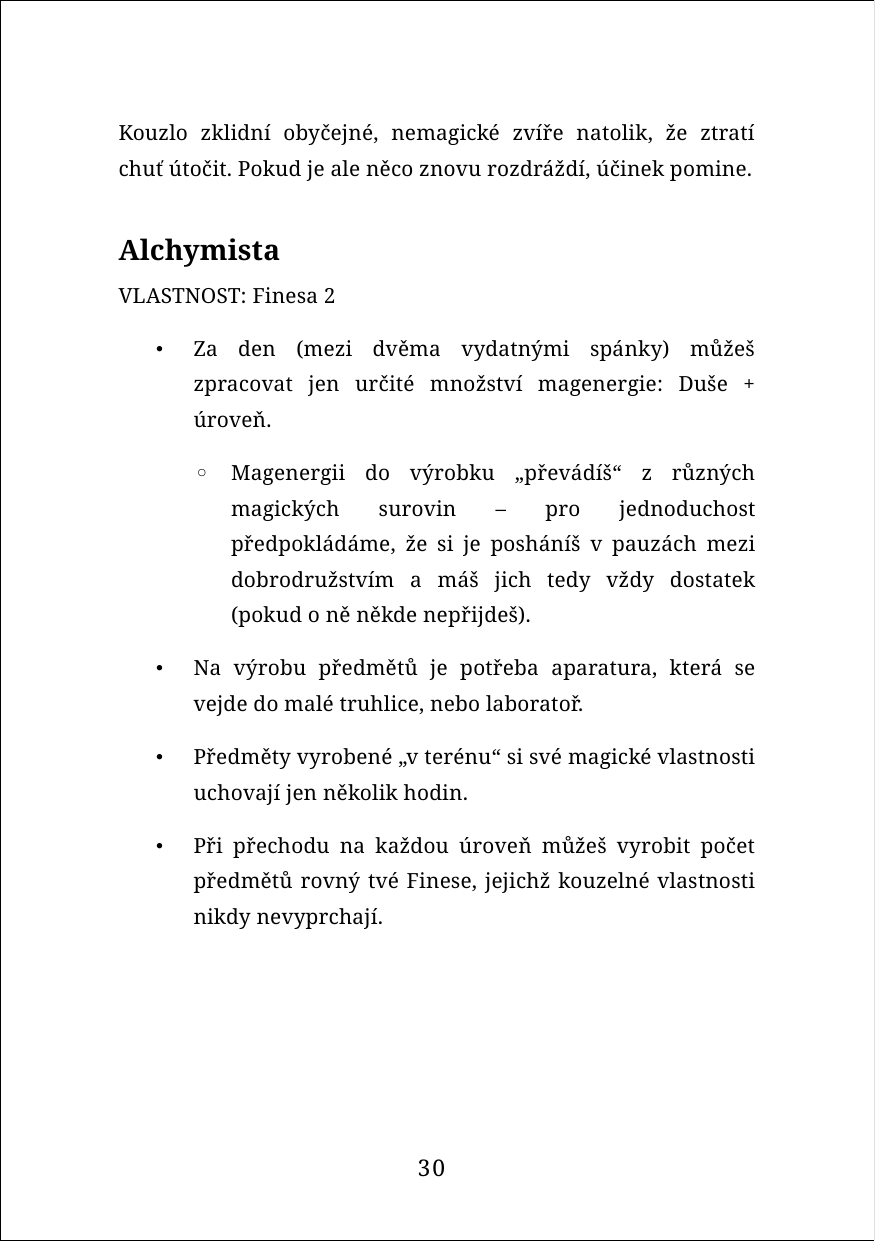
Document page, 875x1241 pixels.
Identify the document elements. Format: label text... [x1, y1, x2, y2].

list Předměty vyrobené „v terénu“ si své magické vlastnosti uchovají jen několik hodin. [156, 742, 756, 806]
list Magenergii do výrobku „převádíš“ z různých magických surovin – pro jednoduchost předpokládáme, že si je posháníš v pauzách mezi dobrodružstvím a máš jich tedy vždy dostatek (pokud o ně někde nepřijdeš). [193, 458, 756, 629]
text Kouzlo zklidní obyčejné, nemagické zvíře natolik, že ztratí chuť útočit. Pokud je ale něco znovu rozdráždí, účinek pomine. [118, 118, 756, 182]
list Na výrobu předmětů je potřeba aparatura, která se vejde do malé truhlice, nebo laboratoř. [156, 653, 756, 717]
list Za den (mezi dvěma vydatnými spánky) můžeš zpracovat jen určité množství magenergie: Duše + úroveň. [156, 334, 756, 433]
subtitle Alchymista [118, 231, 756, 269]
text VLASTNOST: Finesa 2 [118, 281, 756, 309]
list Při přechodu na každou úroveň můžeš vyrobit počet předmětů rovný tvé Finese, jejichž kouzelné vlastnosti nikdy nevyprchají. [156, 831, 756, 931]
